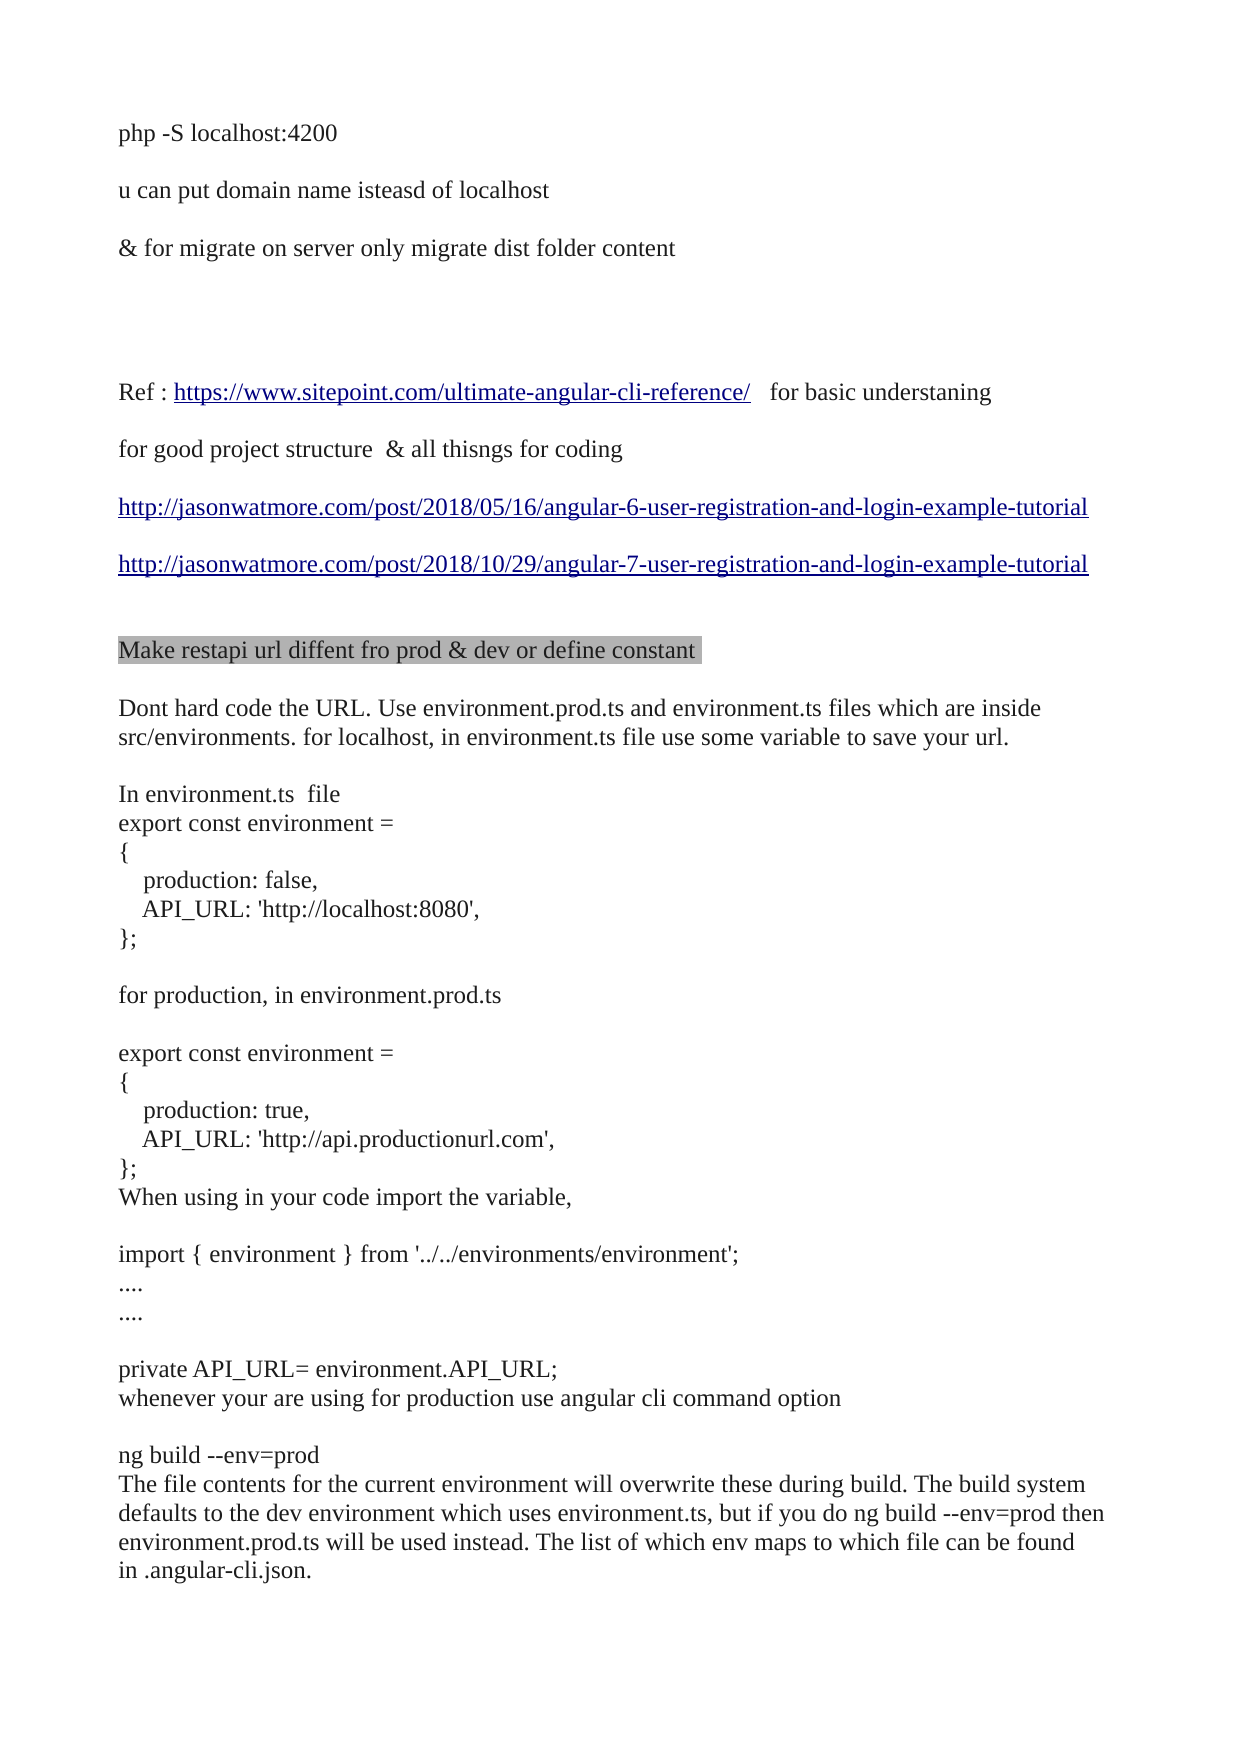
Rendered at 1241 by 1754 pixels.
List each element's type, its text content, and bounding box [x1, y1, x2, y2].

text }; [118, 923, 1122, 952]
text whenever your are using for production use angular cli command option [118, 1383, 1122, 1412]
text http://jasonwatmore.com/post/2018/05/16/angular-6-user-registration-and-login-example-tutorial [118, 492, 1122, 521]
text The file contents for the current environment will overwrite these during build. The build system defaults to the dev environment which uses environment.ts, but if you do ng build --env=prod then environment.prod.ts will be used instead. The list of which env maps to which file can be found in .angular-cli.json. [118, 1469, 1122, 1584]
text ng build --env=prod [118, 1441, 1122, 1469]
text In environment.ts file [118, 779, 1122, 808]
text .... [118, 1297, 1122, 1326]
text private API_URL= environment.API_URL; [118, 1354, 1122, 1383]
text import { environment } from '../../environments/environment'; [118, 1239, 1122, 1268]
text production: true, [118, 1096, 1122, 1124]
text php -S localhost:4200 [118, 118, 1122, 147]
text When using in your code import the variable, [118, 1182, 1122, 1211]
text { [118, 837, 1122, 866]
text Ref : https://www.sitepoint.com/ultimate-angular-cli-reference/ for basic understaning [118, 377, 1122, 406]
text production: false, [118, 866, 1122, 894]
text & for migrate on server only migrate dist folder content [118, 233, 1122, 262]
text export const environment = [118, 808, 1122, 837]
text for production, in environment.prod.ts [118, 981, 1122, 1009]
text API_URL: 'http://localhost:8080', [118, 894, 1122, 923]
text { [118, 1067, 1122, 1096]
text API_URL: 'http://api.productionurl.com', [118, 1124, 1122, 1153]
text http://jasonwatmore.com/post/2018/10/29/angular-7-user-registration-and-login-example-tutorial [118, 549, 1122, 578]
text .... [118, 1268, 1122, 1297]
text }; [118, 1153, 1122, 1182]
text for good project structure & all thisngs for coding [118, 434, 1122, 463]
text export const environment = [118, 1038, 1122, 1067]
text u can put domain name isteasd of localhost [118, 176, 1122, 204]
text Dont hard code the URL. Use environment.prod.ts and environment.ts files which are inside src/environments. for localhost, in environment.ts file use some variable to save your url. [118, 693, 1122, 751]
text Make restapi url diffent fro prod & dev or define constant [118, 636, 1122, 664]
